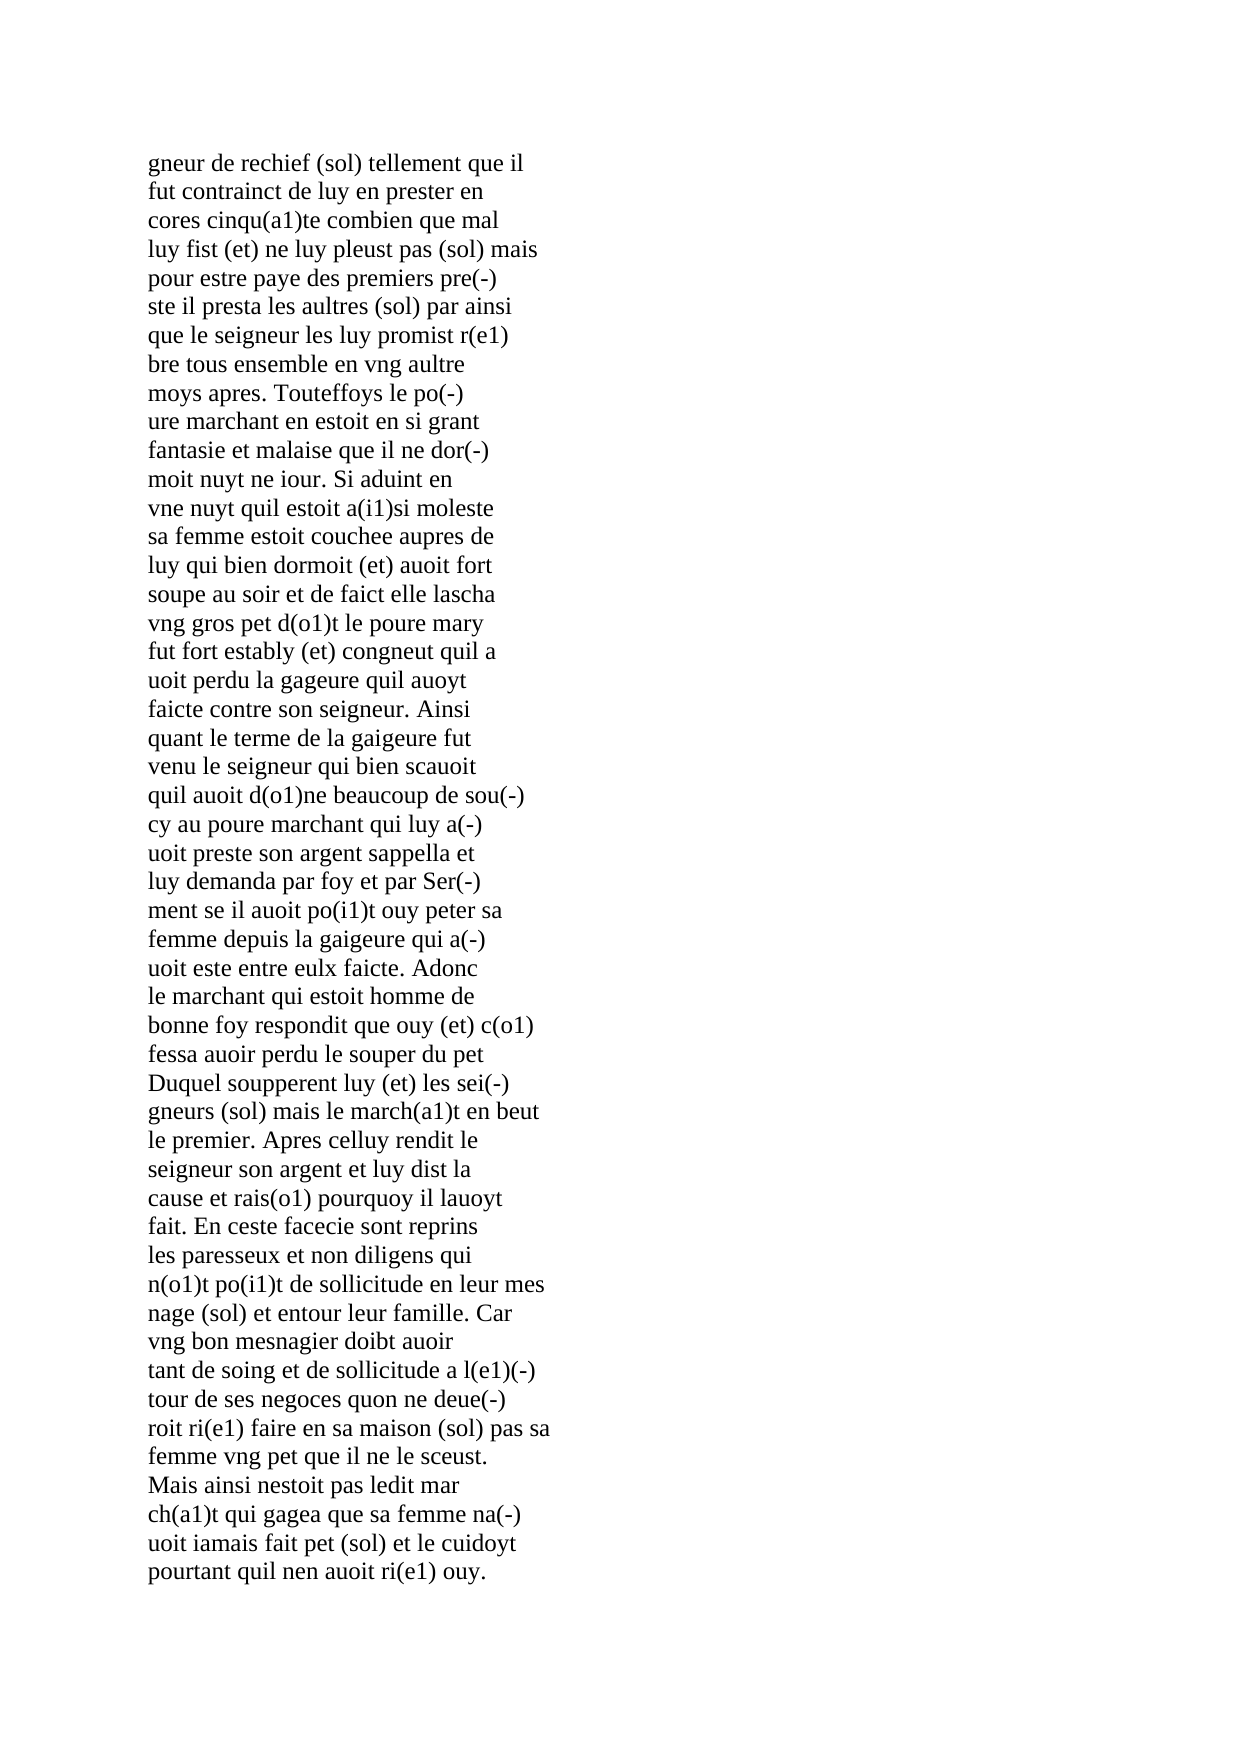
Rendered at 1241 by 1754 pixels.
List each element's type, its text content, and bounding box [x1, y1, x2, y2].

text gneur de rechief (sol) tellement que il fut contrainct de luy en prester en cores cinqu(a1)te combien que mal luy fist (et) ne luy pleust pas (sol) mais pour estre paye des premiers pre(-) ste il presta les aultres (sol) par ainsi que le seigneur les luy promist r(e1) bre tous ensemble en vng aultre moys apres. Touteffoys le po(-) ure marchant en estoit en si grant fantasie et malaise que il ne dor(-) moit nuyt ne iour. Si aduint en vne nuyt quil estoit a(i1)si moleste sa femme estoit couchee aupres de luy qui bien dormoit (et) auoit fort soupe au soir et de faict elle lascha vng gros pet d(o1)t le poure mary fut fort estably (et) congneut quil a uoit perdu la gageure quil auoyt faicte contre son seigneur. Ainsi quant le terme de la gaigeure fut venu le seigneur qui bien scauoit quil auoit d(o1)ne beaucoup de sou(-) cy au poure marchant qui luy a(-) uoit preste son argent sappella et luy demanda par foy et par Ser(-) ment se il auoit po(i1)t ouy peter sa femme depuis la gaigeure qui a(-) uoit este entre eulx faicte. Adonc le marchant qui estoit homme de bonne foy respondit que ouy (et) c(o1) fessa auoir perdu le souper du pet Duquel soupperent luy (et) les sei(-) gneurs (sol) mais le march(a1)t en beut le premier. Apres celluy rendit le seigneur son argent et luy dist la cause et rais(o1) pourquoy il lauoyt fait. En ceste facecie sont reprins les paresseux et non diligens qui n(o1)t po(i1)t de sollicitude en leur mes nage (sol) et entour leur famille. Car vng bon mesnagier doibt auoir tant de soing et de sollicitude a l(e1)(-) tour de ses negoces quon ne deue(-) roit ri(e1) faire en sa maison (sol) pas sa femme vng pet que il ne le sceust. Mais ainsi nestoit pas ledit mar ch(a1)t qui gagea que sa femme na(-) uoit iamais fait pet (sol) et le cuidoyt pourtant quil nen auoit ri(e1) ouy. [148, 148, 1093, 1585]
